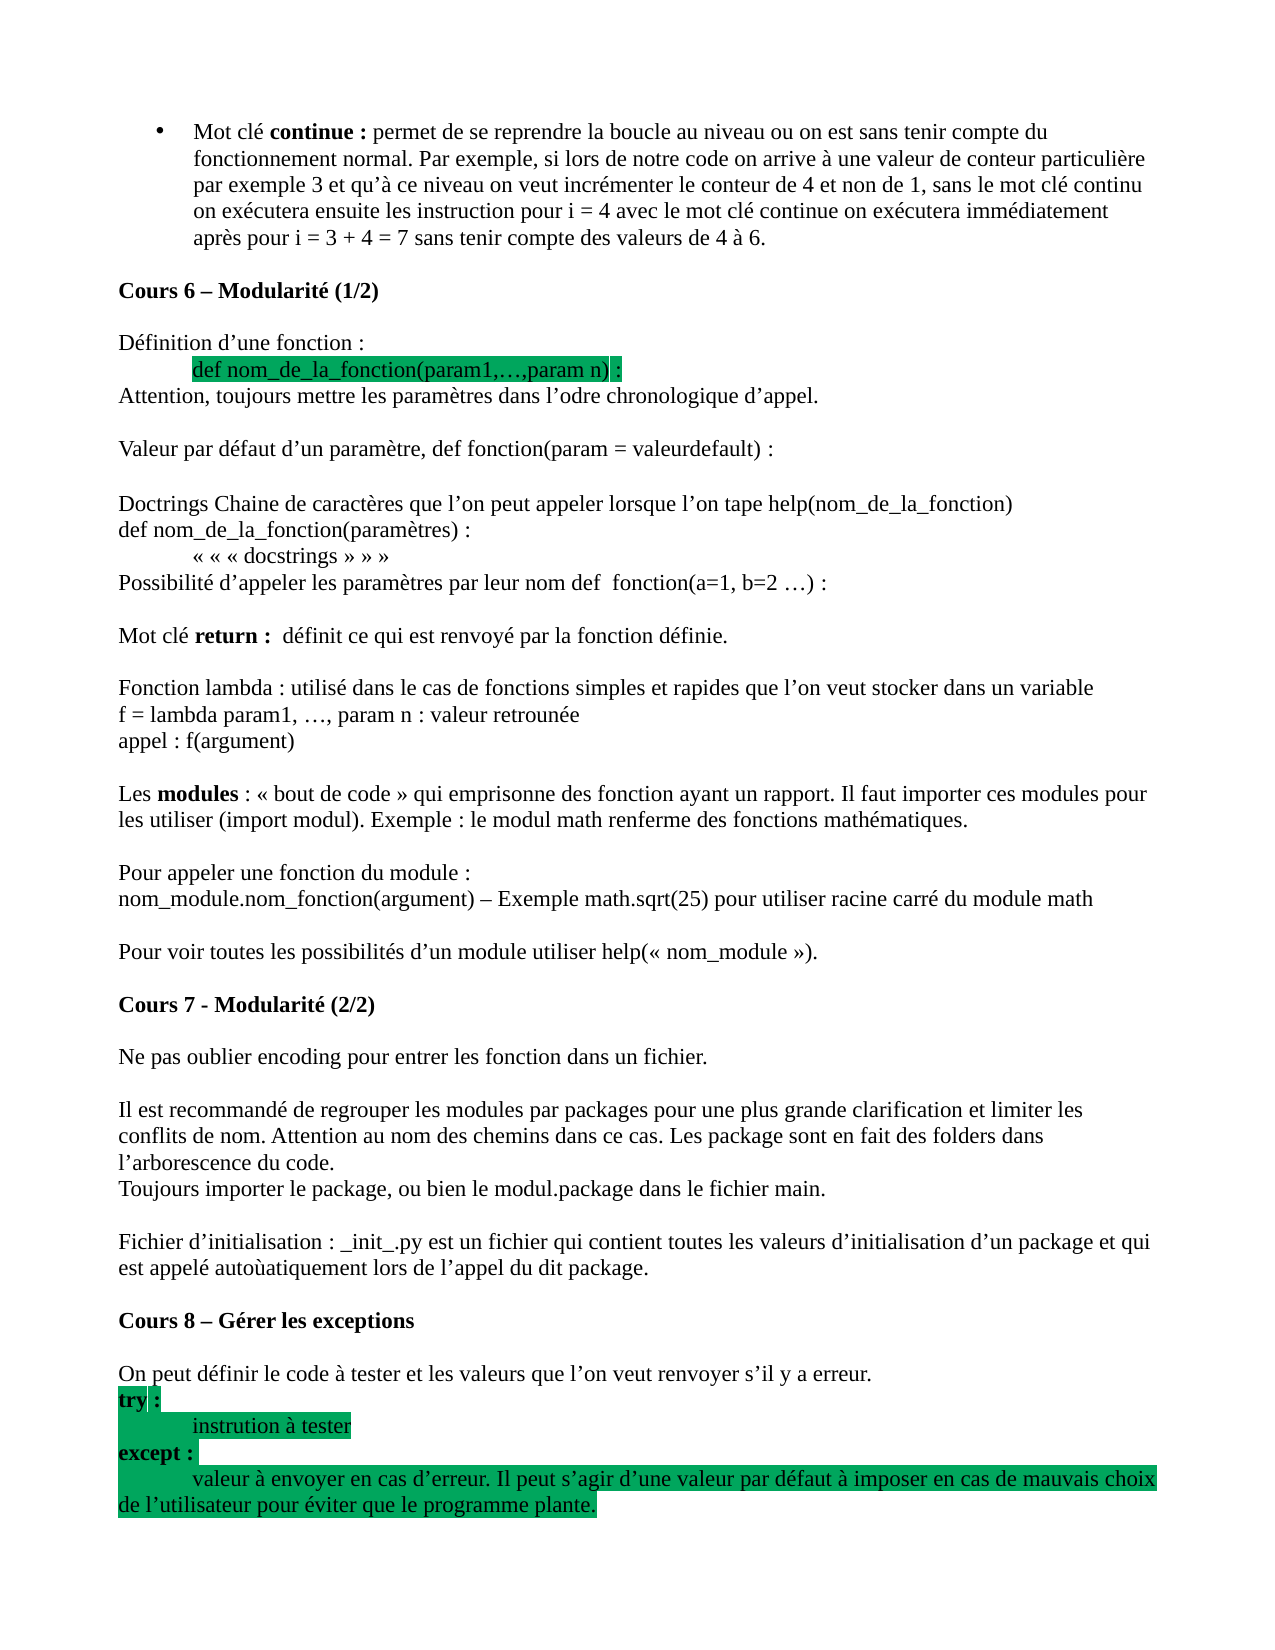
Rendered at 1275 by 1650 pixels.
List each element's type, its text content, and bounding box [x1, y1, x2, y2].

text try : [118, 1386, 1157, 1412]
text Mot clé return : définit ce qui est renvoyé par la fonction définie. [118, 622, 1157, 648]
text def nom_de_la_fonction(param1,…,param n) : [118, 356, 1157, 382]
text Les modules : « bout de code » qui emprisonne des fonction ayant un rapport. Il faut importer ces modules pour les utiliser (import modul). Exemple : le modul math renferme des fonctions mathématiques. [118, 780, 1157, 832]
text def nom_de_la_fonction(paramètres) : [118, 516, 1157, 543]
text f = lambda param1, …, param n : valeur retrounée [118, 701, 1157, 727]
list Mot clé continue : permet de se reprendre la boucle au niveau ou on est sans tenir compte du fonctionnement normal. Par exemple, si lors de notre code on arrive à une valeur de conteur particulière par exemple 3 et qu’à ce niveau on veut incrémenter le conteur de 4 et non de 1, sans le mot clé continu on exécutera ensuite les instruction pour i = 4 avec le mot clé continue on exécutera immédiatement après pour i = 3 + 4 = 7 sans tenir compte des valeurs de 4 à 6. [156, 118, 1157, 250]
text Ne pas oublier encoding pour entrer les fonction dans un fichier. [118, 1043, 1157, 1070]
text Fichier d’initialisation : _init_.py est un fichier qui contient toutes les valeurs d’initialisation d’un package et qui est appelé autoùatiquement lors de l’appel du dit package. [118, 1228, 1157, 1281]
text Cours 7 - Modularité (2/2) [118, 991, 1157, 1017]
text Pour voir toutes les possibilités d’un module utiliser help(« nom_module »). [118, 938, 1157, 964]
text Doctrings Chaine de caractères que l’on peut appeler lorsque l’on tape help(nom_de_la_fonction) [118, 490, 1157, 516]
text nom_module.nom_fonction(argument) – Exemple math.sqrt(25) pour utiliser racine carré du module math [118, 885, 1157, 912]
text appel : f(argument) [118, 727, 1157, 753]
text Valeur par défaut d’un paramètre, def fonction(param = valeurdefault) : [118, 435, 1157, 461]
text Cours 8 – Gérer les exceptions [118, 1307, 1157, 1333]
text Définition d’une fonction : [118, 329, 1157, 356]
text Il est recommandé de regrouper les modules par packages pour une plus grande clarification et limiter les conflits de nom. Attention au nom des chemins dans ce cas. Les package sont en fait des folders dans l’arborescence du code. [118, 1096, 1157, 1175]
text Possibilité d’appeler les paramètres par leur nom def fonction(a=1, b=2 …) : [118, 569, 1157, 595]
text Pour appeler une fonction du module : [118, 859, 1157, 885]
text Attention, toujours mettre les paramètres dans l’odre chronologique d’appel. [118, 382, 1157, 408]
text On peut définir le code à tester et les valeurs que l’on veut renvoyer s’il y a erreur. [118, 1359, 1157, 1386]
text Fonction lambda : utilisé dans le cas de fonctions simples et rapides que l’on veut stocker dans un variable [118, 674, 1157, 701]
text valeur à envoyer en cas d’erreur. Il peut s’agir d’une valeur par défaut à imposer en cas de mauvais choix de l’utilisateur pour éviter que le programme plante. [118, 1465, 1157, 1518]
text Cours 6 – Modularité (1/2) [118, 277, 1157, 303]
text except : [118, 1439, 1157, 1465]
text « « « docstrings » » » [118, 543, 1157, 569]
text instrution à tester [118, 1412, 1157, 1439]
text Toujours importer le package, ou bien le modul.package dans le fichier main. [118, 1175, 1157, 1201]
